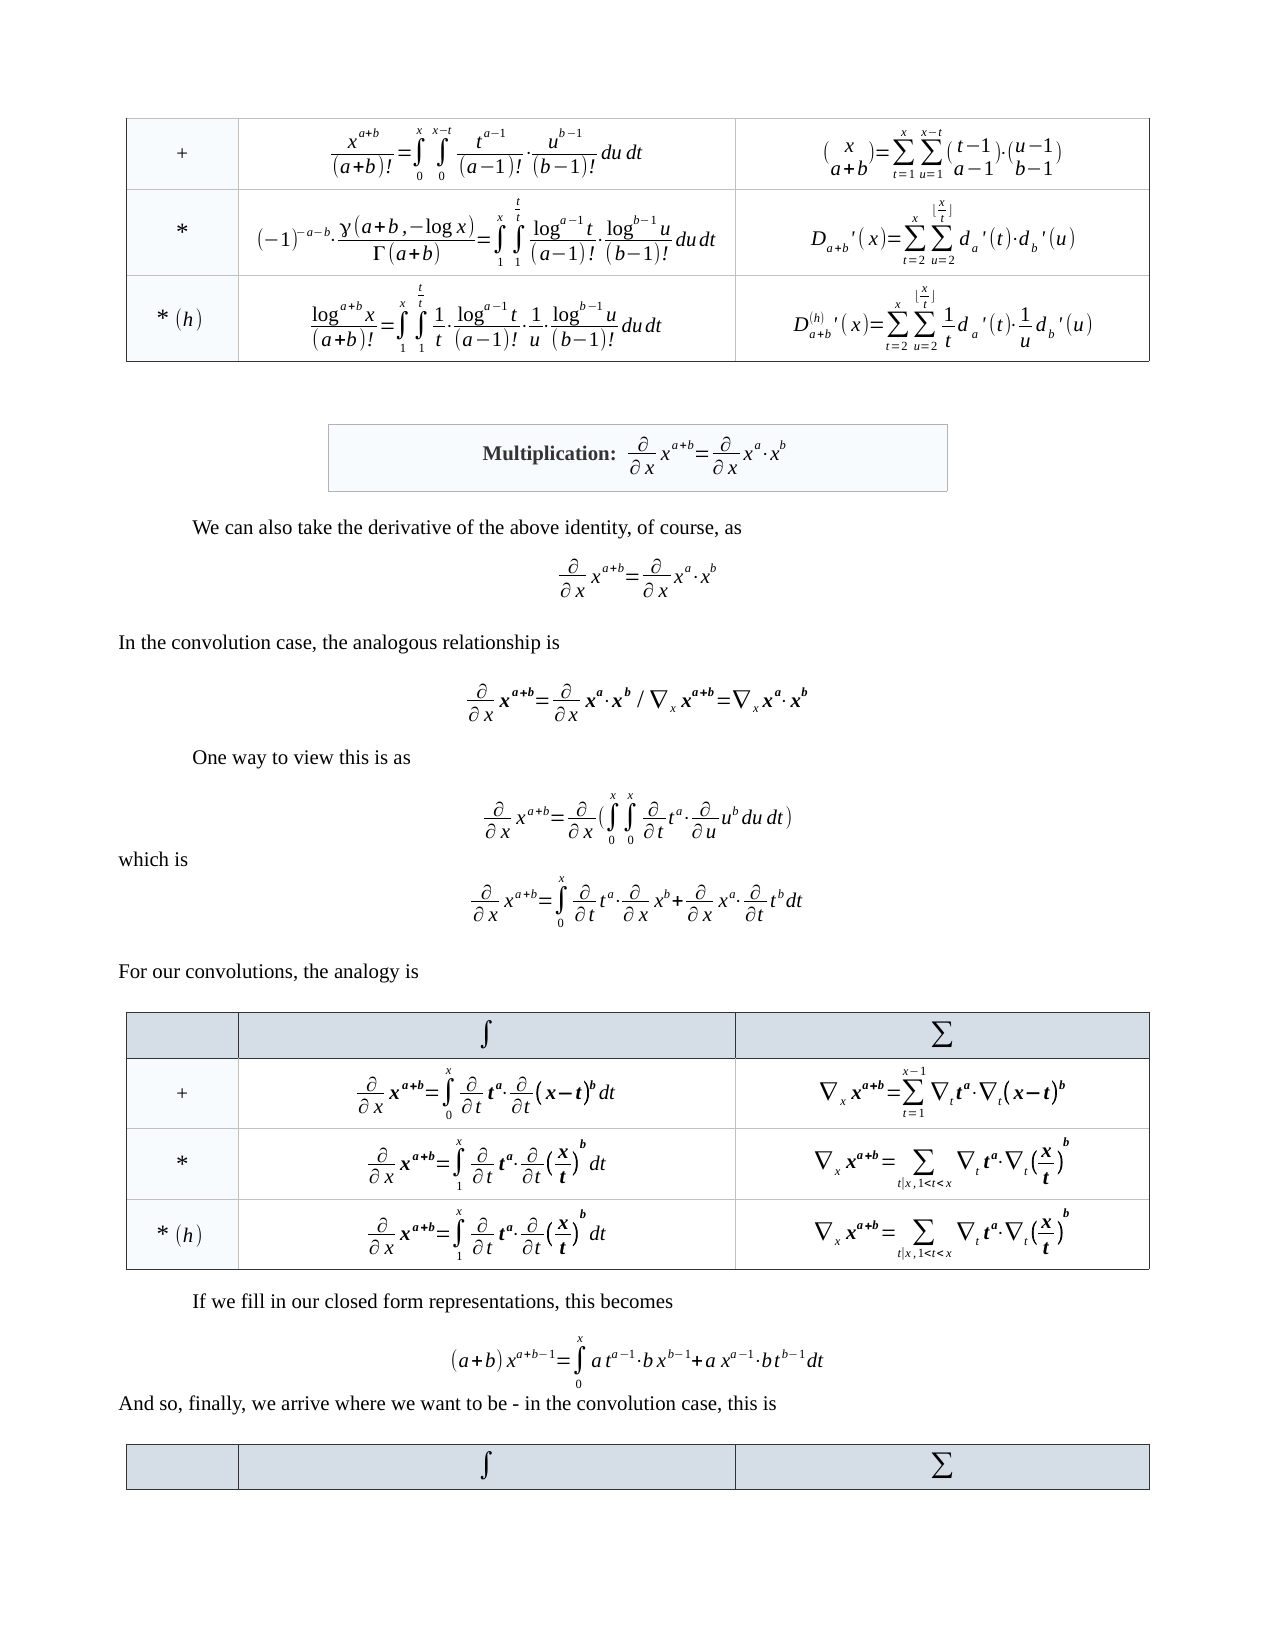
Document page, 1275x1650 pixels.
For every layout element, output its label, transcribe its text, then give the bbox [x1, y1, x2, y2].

text One way to view this is as [118, 745, 1157, 769]
table_cell [239, 1200, 735, 1269]
table_cell * [127, 276, 238, 361]
text In the convolution case, the analogous relationship is [118, 630, 1157, 654]
table_cell [736, 119, 1149, 189]
table_cell [736, 1200, 1149, 1269]
table_cell [239, 276, 735, 361]
table_header [127, 1445, 238, 1489]
table_cell [239, 119, 735, 189]
table_header [239, 1445, 735, 1489]
text If we fill in our closed form representations, this becomes [118, 1288, 1157, 1313]
table_cell * [127, 1129, 238, 1199]
table_cell [736, 1129, 1149, 1199]
text We can also take the derivative of the above identity, of course, as [118, 515, 1157, 539]
table_cell [736, 276, 1149, 361]
table_cell + [127, 119, 238, 189]
table_cell [239, 1059, 735, 1128]
text which is [118, 847, 1157, 871]
table_header [736, 1445, 1149, 1489]
table_cell [239, 190, 735, 275]
table_cell * [127, 1200, 238, 1269]
text / [118, 683, 1157, 726]
table_header [239, 1013, 735, 1058]
text Multiplication: [329, 425, 947, 491]
table_header [127, 1013, 238, 1058]
text And so, finally, we arrive where we want to be - in the convolution case, this is [118, 1391, 1157, 1415]
table_cell + [127, 1059, 238, 1128]
text For our convolutions, the analogy is [118, 959, 1157, 983]
table_cell [736, 190, 1149, 275]
table_header [736, 1013, 1149, 1058]
table_cell * [127, 190, 238, 275]
table_cell [239, 1129, 735, 1199]
table_cell [736, 1059, 1149, 1128]
